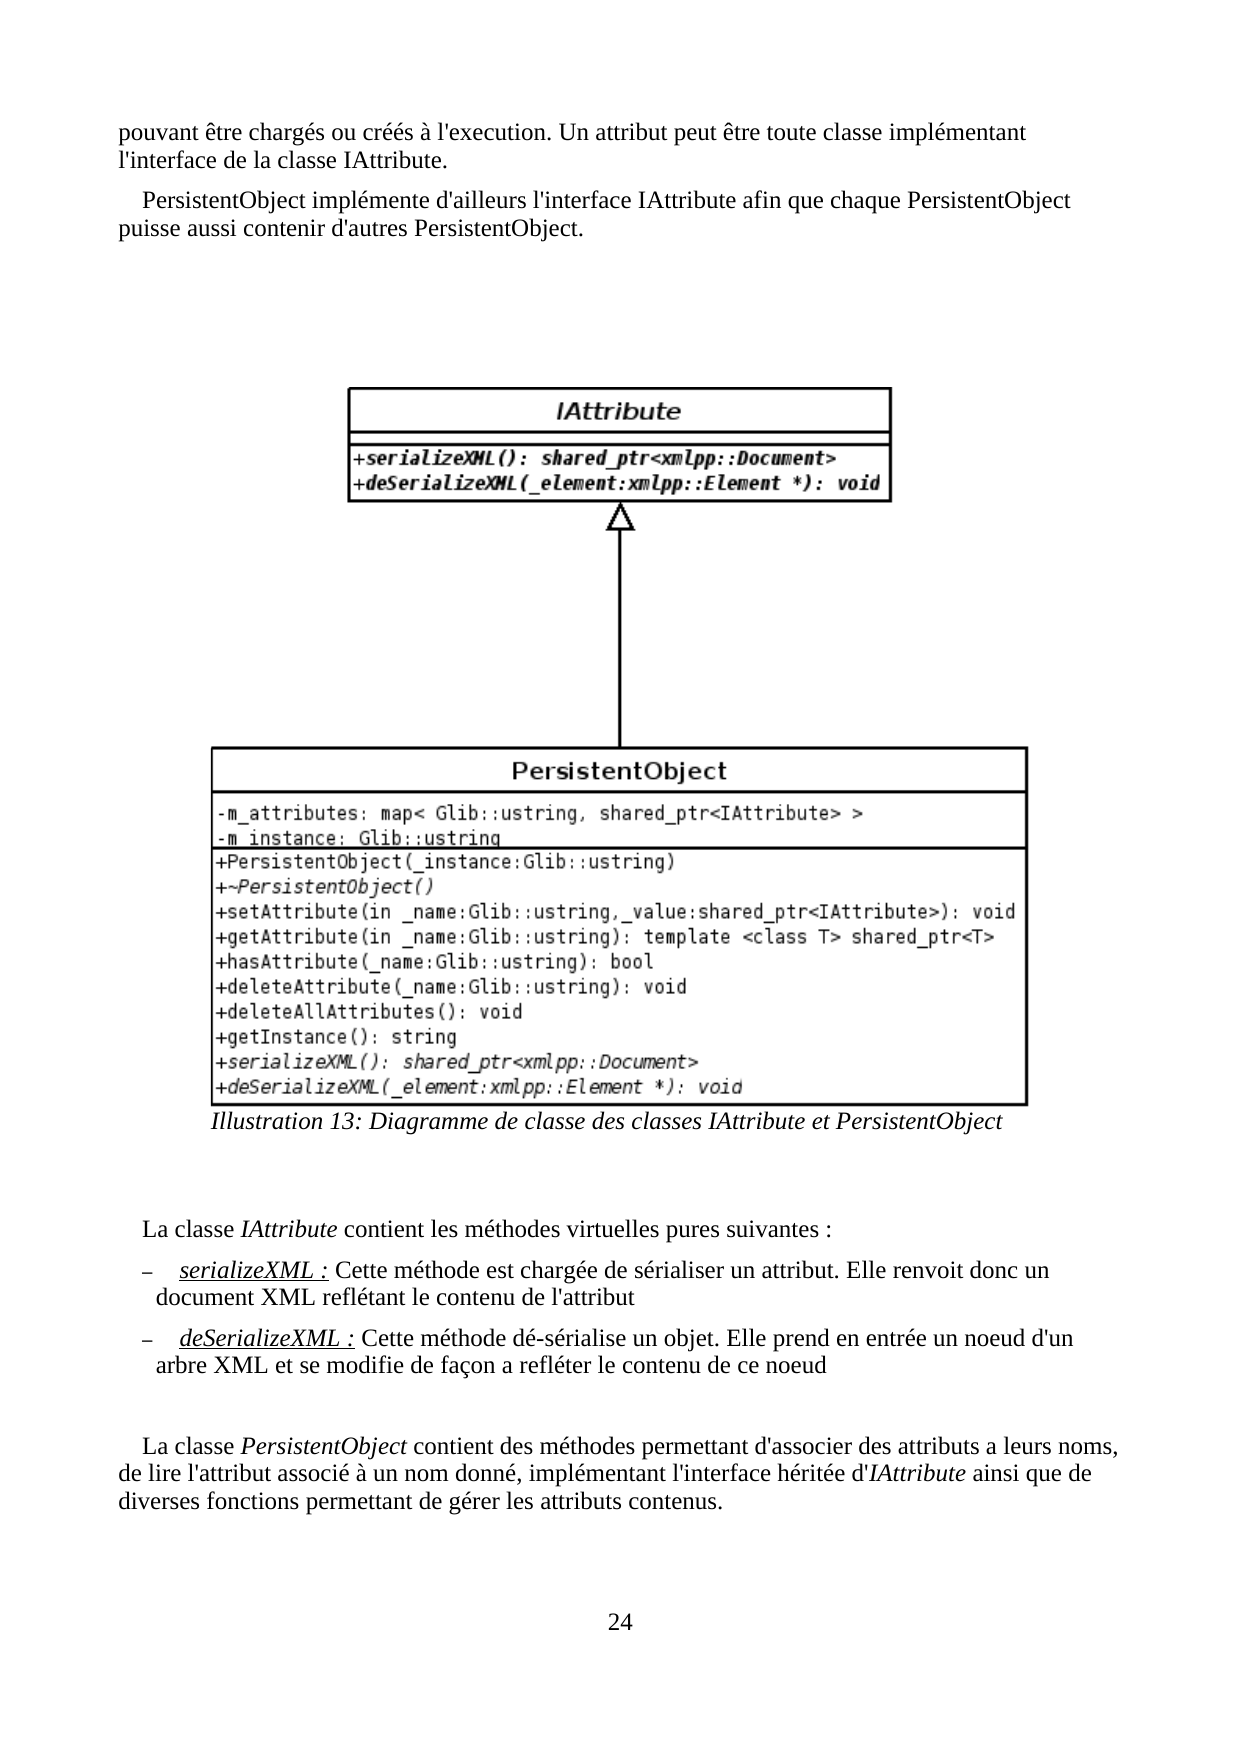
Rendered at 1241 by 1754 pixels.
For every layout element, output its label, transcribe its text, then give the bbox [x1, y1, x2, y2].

list deSerializeXML : Cette méthode dé-sérialise un objet. Elle prend en entrée un noeud d'un arbre XML et se modifie de façon a refléter le contenu de ce noeud [118, 1324, 1122, 1379]
picture [210, 387, 1030, 1108]
list serializeXML : Cette méthode est chargée de sérialiser un attribut. Elle renvoit donc un document XML reflétant le contenu de l'attribut [118, 1256, 1122, 1311]
text Illustration 13: Diagramme de classe des classes IAttribute et PersistentObject [211, 1108, 1029, 1135]
text pouvant être chargés ou créés à l'execution. Un attribut peut être toute classe implémentant l'interface de la classe IAttribute. [118, 118, 1122, 173]
text PersistentObject implémente d'ailleurs l'interface IAttribute afin que chaque PersistentObject puisse aussi contenir d'autres PersistentObject. [118, 186, 1122, 241]
text La classe IAttribute contient les méthodes virtuelles pures suivantes : [118, 1216, 1122, 1243]
text La classe PersistentObject contient des méthodes permettant d'associer des attributs a leurs noms, de lire l'attribut associé à un nom donné, implémentant l'interface héritée d'IAttribute ainsi que de diverses fonctions permettant de gérer les attributs contenus. [118, 1432, 1122, 1515]
